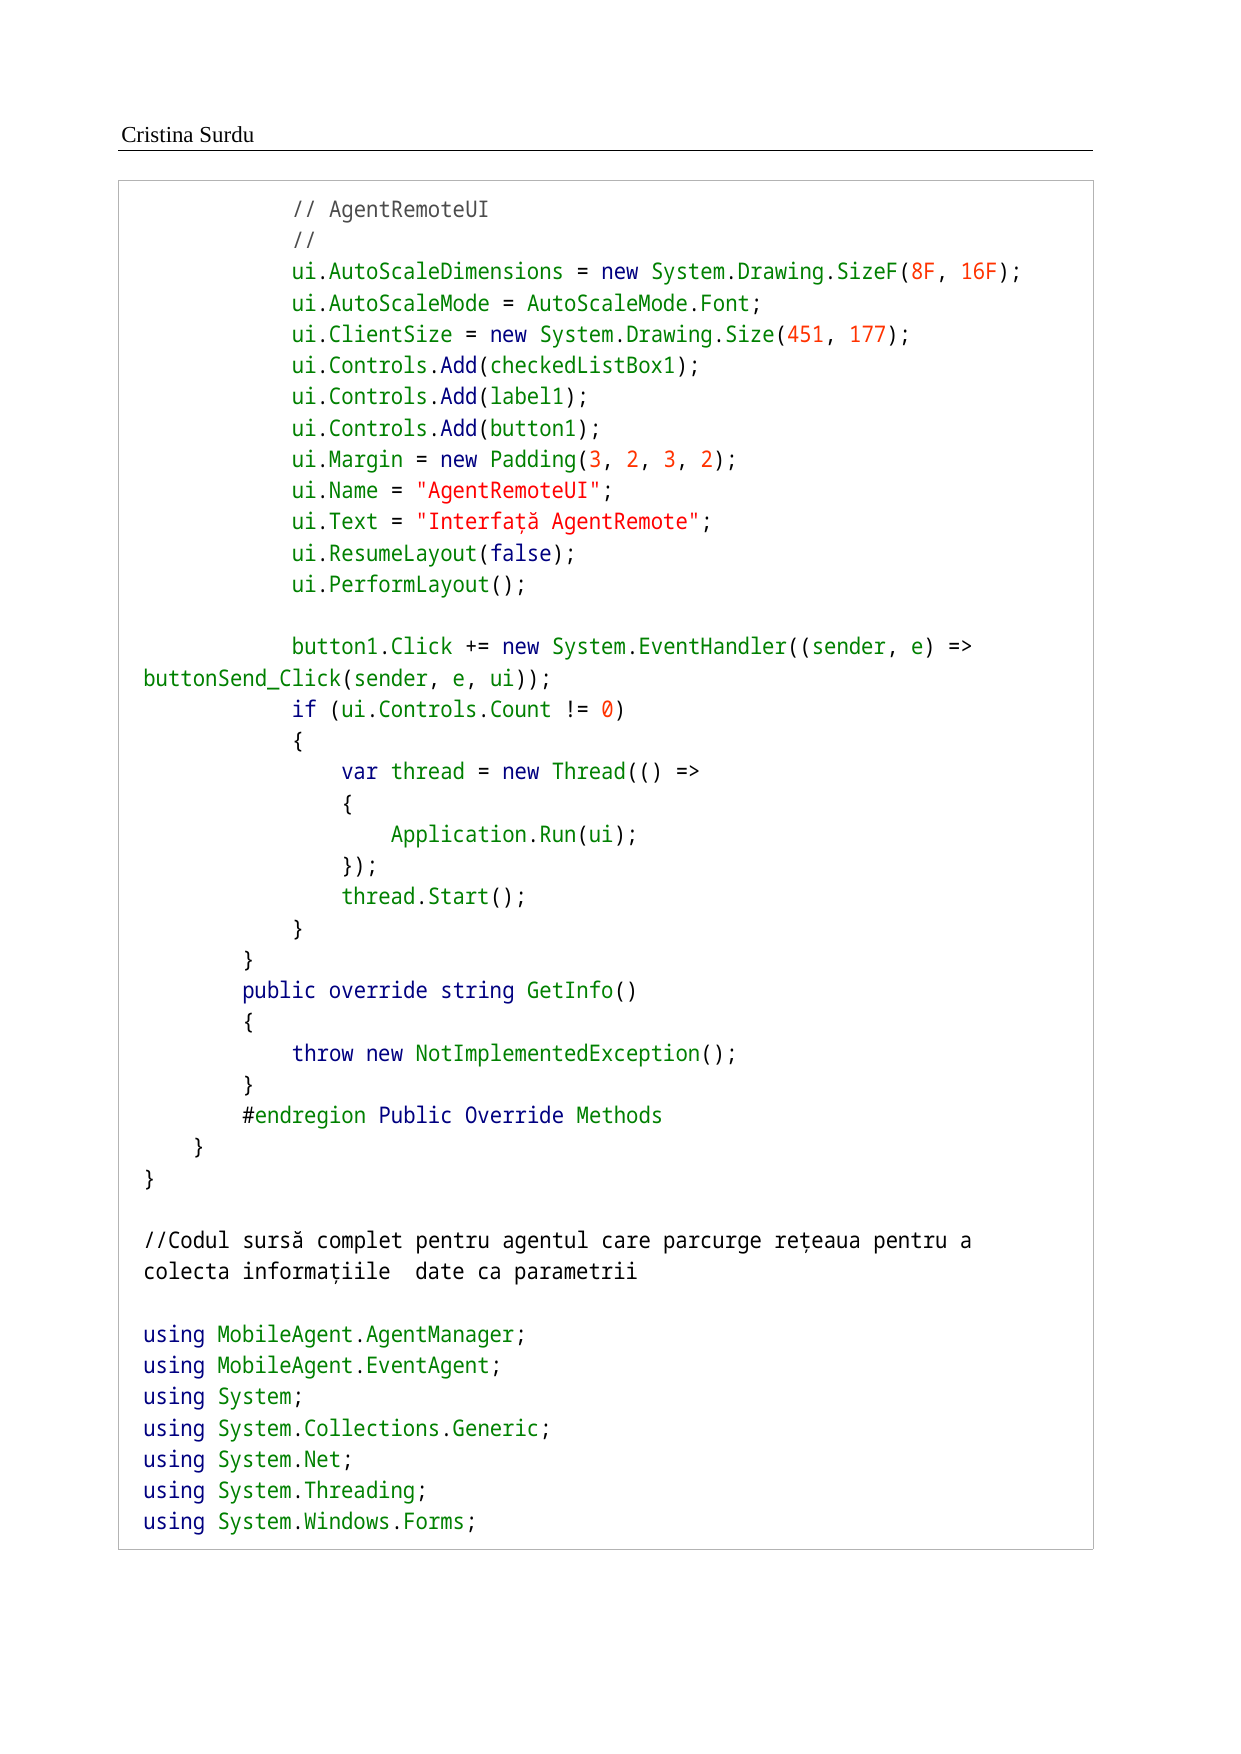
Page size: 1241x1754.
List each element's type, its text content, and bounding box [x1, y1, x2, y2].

text ui.Name = "AgentRemoteUI"; [119, 461, 1093, 493]
text // [119, 211, 1093, 243]
text Application.Run(ui); [119, 805, 1093, 836]
text ui.ResumeLayout(false); [119, 524, 1093, 555]
text ui.ClientSize = new System.Drawing.Size(451, 177); [119, 305, 1093, 336]
text // AgentRemoteUI [119, 181, 1093, 211]
text } [119, 1055, 1093, 1086]
text thread.Start(); [119, 868, 1093, 899]
text } [119, 1149, 1093, 1193]
text var thread = new Thread(() => [119, 743, 1093, 774]
text ui.Margin = new Padding(3, 2, 3, 2); [119, 430, 1093, 461]
text }); [119, 836, 1093, 868]
text //Codul sursă complet pentru agentul care parcurge rețeaua pentru a colecta informațiile date ca parametrii [119, 1211, 1093, 1286]
text ui.PerformLayout(); [119, 555, 1093, 599]
text button1.Click += new System.EventHandler((sender, e) => buttonSend_Click(sender, e, ui)); [119, 618, 1093, 680]
text #endregion Public Override Methods [119, 1086, 1093, 1118]
text throw new NotImplementedException(); [119, 1024, 1093, 1055]
text using System.Threading; [119, 1461, 1093, 1493]
text using System; [119, 1368, 1093, 1399]
text ui.Controls.Add(label1); [119, 368, 1093, 399]
text { [119, 711, 1093, 743]
text { [119, 774, 1093, 805]
text using MobileAgent.AgentManager; [119, 1305, 1093, 1336]
text using System.Collections.Generic; [119, 1399, 1093, 1430]
text public override string GetInfo() [119, 961, 1093, 993]
text } [119, 899, 1093, 930]
text if (ui.Controls.Count != 0) [119, 680, 1093, 711]
text ui.Controls.Add(button1); [119, 399, 1093, 430]
text } [119, 1118, 1093, 1149]
text ui.Controls.Add(checkedListBox1); [119, 336, 1093, 368]
text using System.Windows.Forms; [119, 1493, 1093, 1549]
text ui.Text = "Interfață AgentRemote"; [119, 493, 1093, 524]
text using System.Net; [119, 1430, 1093, 1461]
text { [119, 993, 1093, 1024]
text ui.AutoScaleMode = AutoScaleMode.Font; [119, 274, 1093, 305]
text using MobileAgent.EventAgent; [119, 1336, 1093, 1368]
text ui.AutoScaleDimensions = new System.Drawing.SizeF(8F, 16F); [119, 243, 1093, 274]
text } [119, 930, 1093, 961]
